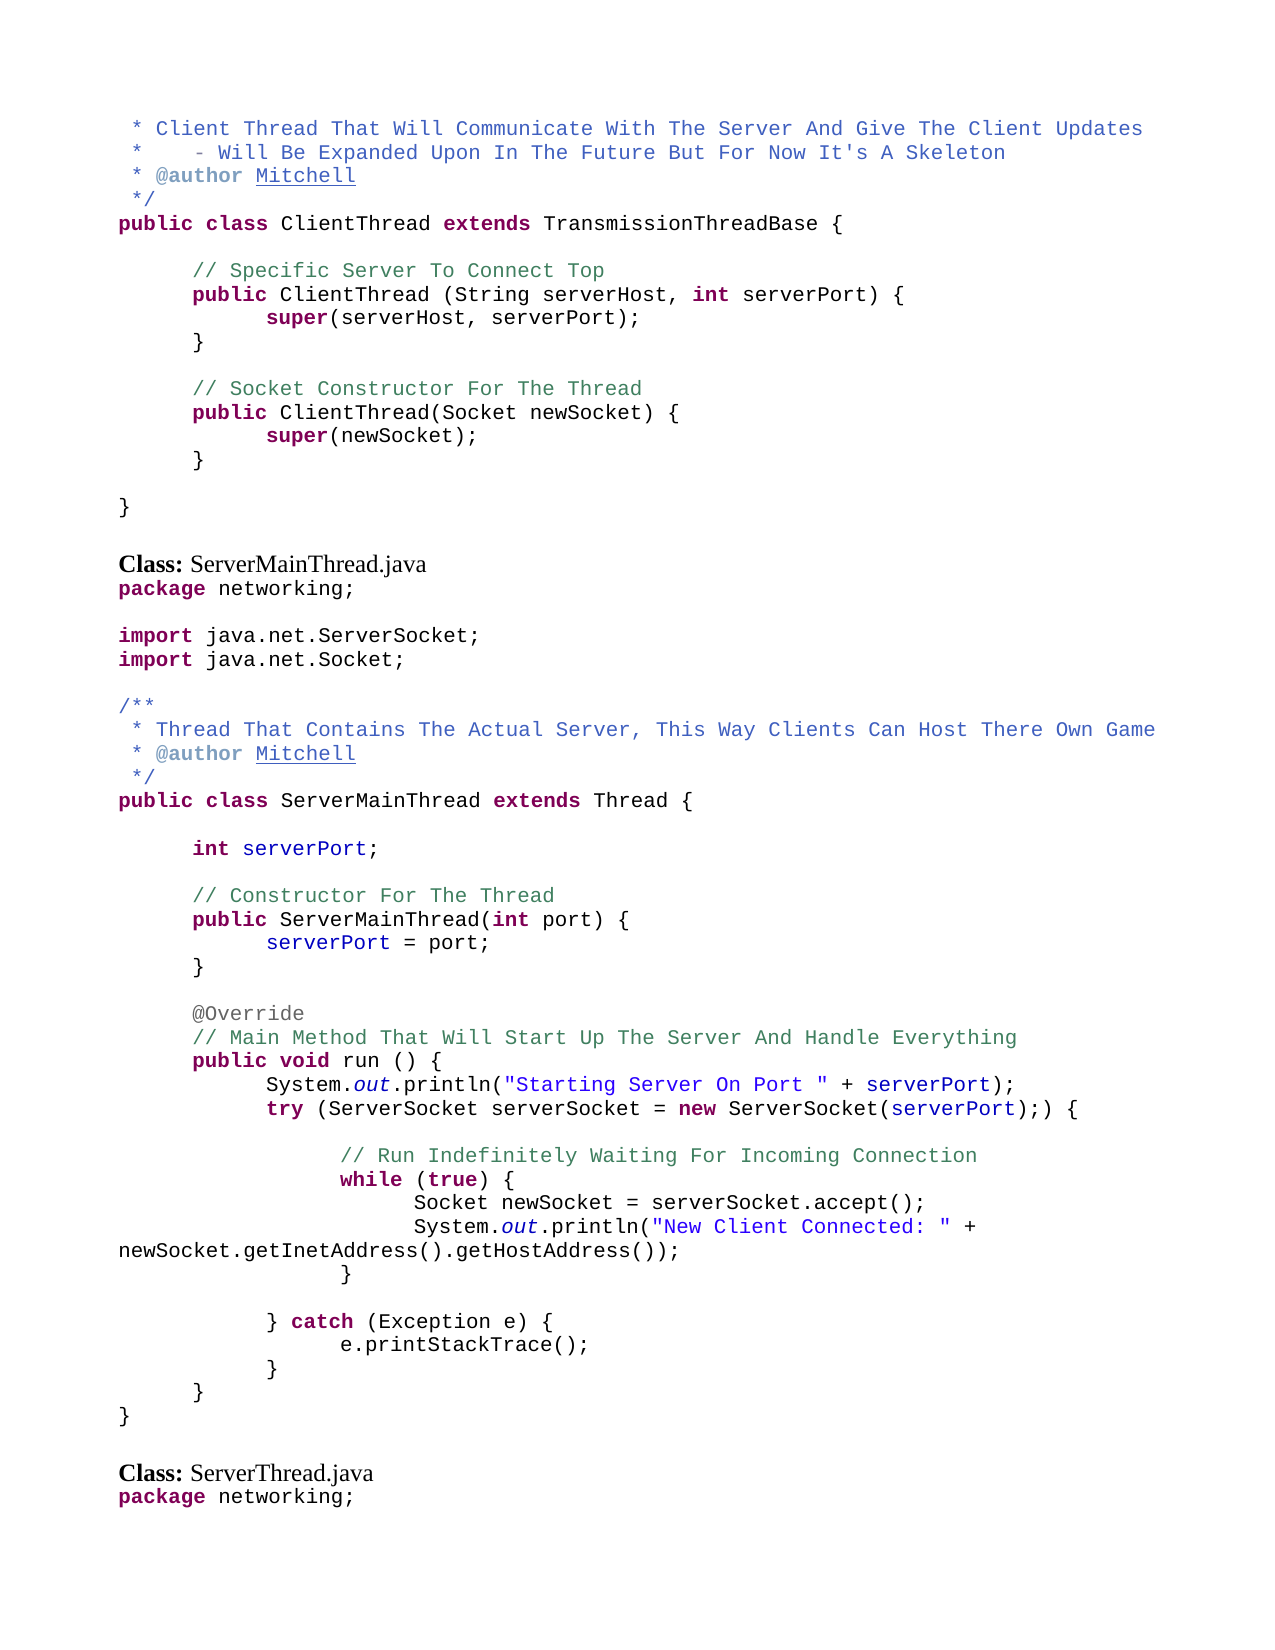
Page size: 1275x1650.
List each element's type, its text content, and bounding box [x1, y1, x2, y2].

text // Specific Server To Connect Top [118, 260, 1157, 284]
text public void run () { [118, 1051, 1157, 1074]
text package networking; [118, 578, 1157, 601]
text @Override [118, 1003, 1157, 1027]
text } [118, 1405, 1157, 1429]
text public class ServerMainThread extends Thread { [118, 790, 1157, 814]
text * - Will Be Expanded Upon In The Future But For Now It's A Skeleton [118, 142, 1157, 165]
text import java.net.ServerSocket; [118, 625, 1157, 648]
text * Client Thread That Will Communicate With The Server And Give The Client Updates [118, 118, 1157, 142]
text System.out.println("New Client Connected: " + newSocket.getInetAddress().getHostAddress()); [118, 1216, 1157, 1263]
text } [118, 449, 1157, 473]
text // Socket Constructor For The Thread [118, 378, 1157, 402]
text Class: ServerMainThread.java [118, 549, 1157, 578]
text } [118, 1358, 1157, 1382]
text e.printStackTrace(); [118, 1334, 1157, 1358]
text /** [118, 696, 1157, 719]
text package networking; [118, 1486, 1157, 1510]
text * @author Mitchell [118, 743, 1157, 767]
text } [118, 1382, 1157, 1405]
text super(newSocket); [118, 426, 1157, 449]
text public ClientThread (String serverHost, int serverPort) { [118, 284, 1157, 307]
text // Run Indefinitely Waiting For Incoming Connection [118, 1145, 1157, 1169]
text Class: ServerThread.java [118, 1458, 1157, 1486]
text while (true) { [118, 1169, 1157, 1192]
text super(serverHost, serverPort); [118, 307, 1157, 331]
text try (ServerSocket serverSocket = new ServerSocket(serverPort);) { [118, 1098, 1157, 1121]
text public ClientThread(Socket newSocket) { [118, 402, 1157, 426]
text // Main Method That Will Start Up The Server And Handle Everything [118, 1027, 1157, 1051]
text * @author Mitchell [118, 165, 1157, 189]
text public class ClientThread extends TransmissionThreadBase { [118, 213, 1157, 236]
text public ServerMainThread(int port) { [118, 909, 1157, 932]
text * Thread That Contains The Actual Server, This Way Clients Can Host There Own Game [118, 719, 1157, 743]
text Socket newSocket = serverSocket.accept(); [118, 1192, 1157, 1216]
text serverPort = port; [118, 932, 1157, 956]
text } [118, 956, 1157, 979]
text int serverPort; [118, 838, 1157, 861]
text */ [118, 767, 1157, 790]
text } [118, 496, 1157, 520]
text } [118, 331, 1157, 354]
text } [118, 1263, 1157, 1287]
text System.out.println("Starting Server On Port " + serverPort); [118, 1074, 1157, 1098]
text */ [118, 189, 1157, 213]
text // Constructor For The Thread [118, 885, 1157, 909]
text } catch (Exception e) { [118, 1311, 1157, 1334]
text import java.net.Socket; [118, 648, 1157, 672]
